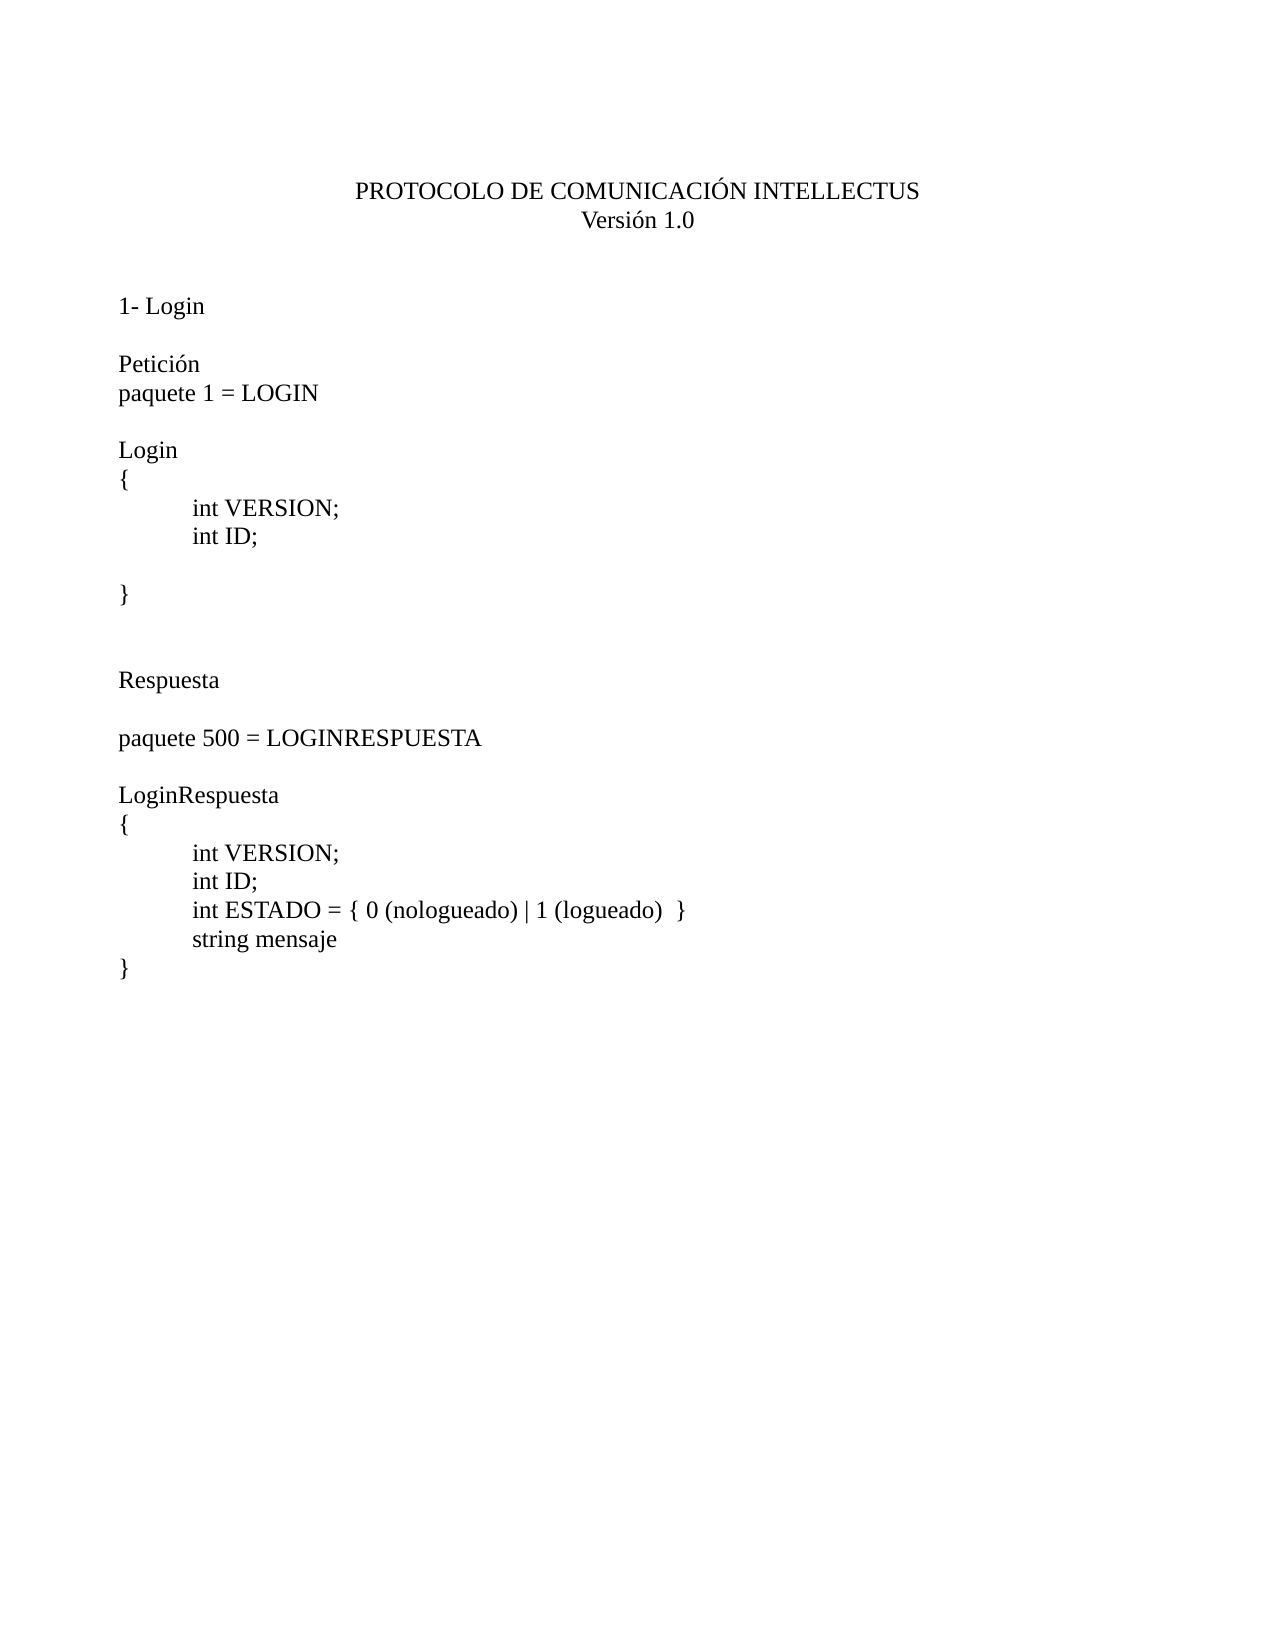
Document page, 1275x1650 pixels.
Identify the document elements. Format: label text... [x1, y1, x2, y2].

text PROTOCOLO DE COMUNICACIÓN INTELLECTUS [118, 176, 1157, 205]
text int ESTADO = { 0 (nologueado) | 1 (logueado) } [118, 895, 1157, 924]
text int VERSION; [118, 493, 1157, 521]
text int VERSION; [118, 838, 1157, 866]
text string mensaje [118, 924, 1157, 953]
text { [118, 809, 1157, 838]
text paquete 1 = LOGIN [118, 378, 1157, 406]
text Login [118, 435, 1157, 464]
text Respuesta [118, 665, 1157, 694]
text LoginRespuesta [118, 780, 1157, 809]
text 1- Login [118, 291, 1157, 320]
text } [118, 579, 1157, 608]
text int ID; [118, 521, 1157, 550]
text paquete 500 = LOGINRESPUESTA [118, 723, 1157, 751]
text Versión 1.0 [118, 205, 1157, 234]
text { [118, 464, 1157, 493]
text } [118, 953, 1157, 981]
text Petición [118, 349, 1157, 378]
text int ID; [118, 866, 1157, 895]
